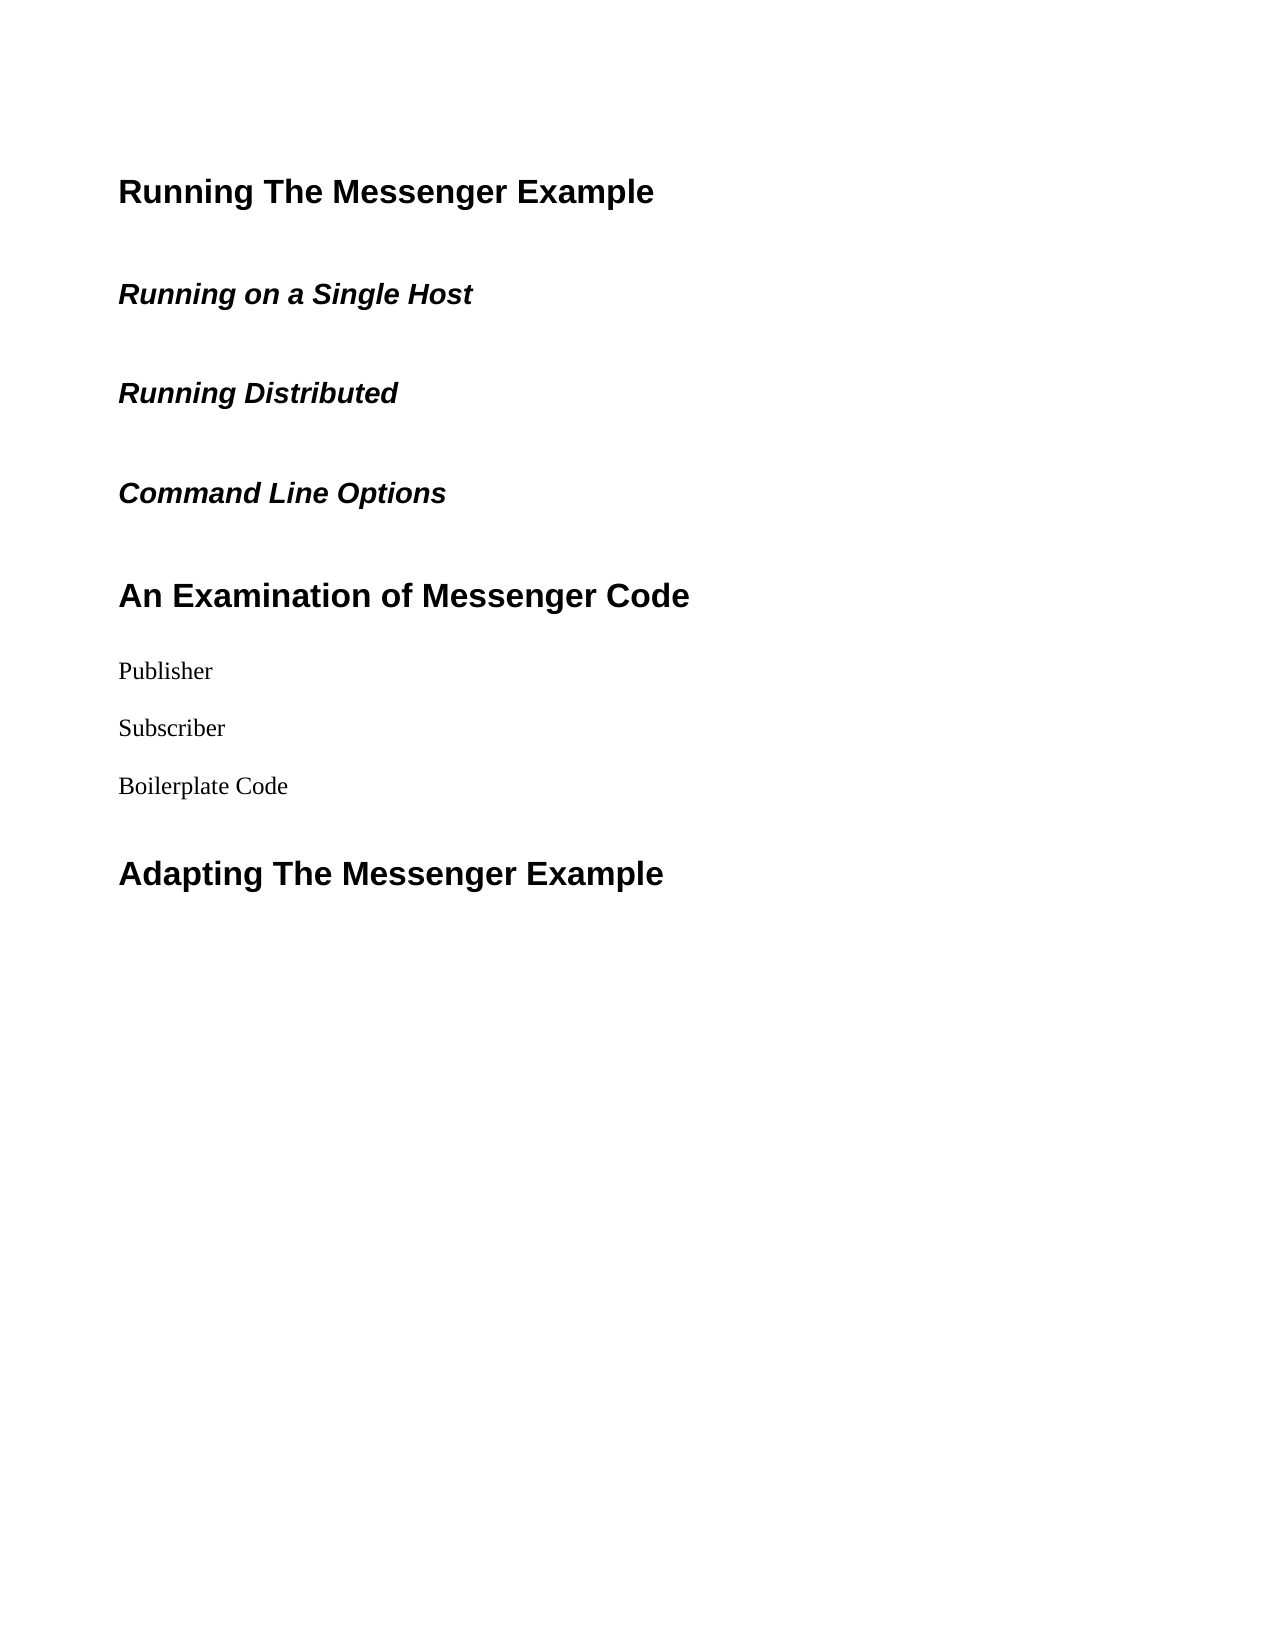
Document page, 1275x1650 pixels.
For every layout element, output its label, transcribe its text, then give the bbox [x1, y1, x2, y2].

subtitle Running The Messenger Example [118, 172, 1157, 211]
subtitle An Examination of Messenger Code [118, 576, 1157, 615]
subtitle Adapting The Messenger Example [118, 853, 1157, 892]
subtitle Running Distributed [118, 377, 1157, 410]
subtitle Command Line Options [118, 476, 1157, 510]
subtitle Running on a Single Host [118, 277, 1157, 310]
text Publisher [118, 656, 1157, 685]
text Boilerplate Code [118, 771, 1157, 800]
text Subscriber [118, 713, 1157, 742]
